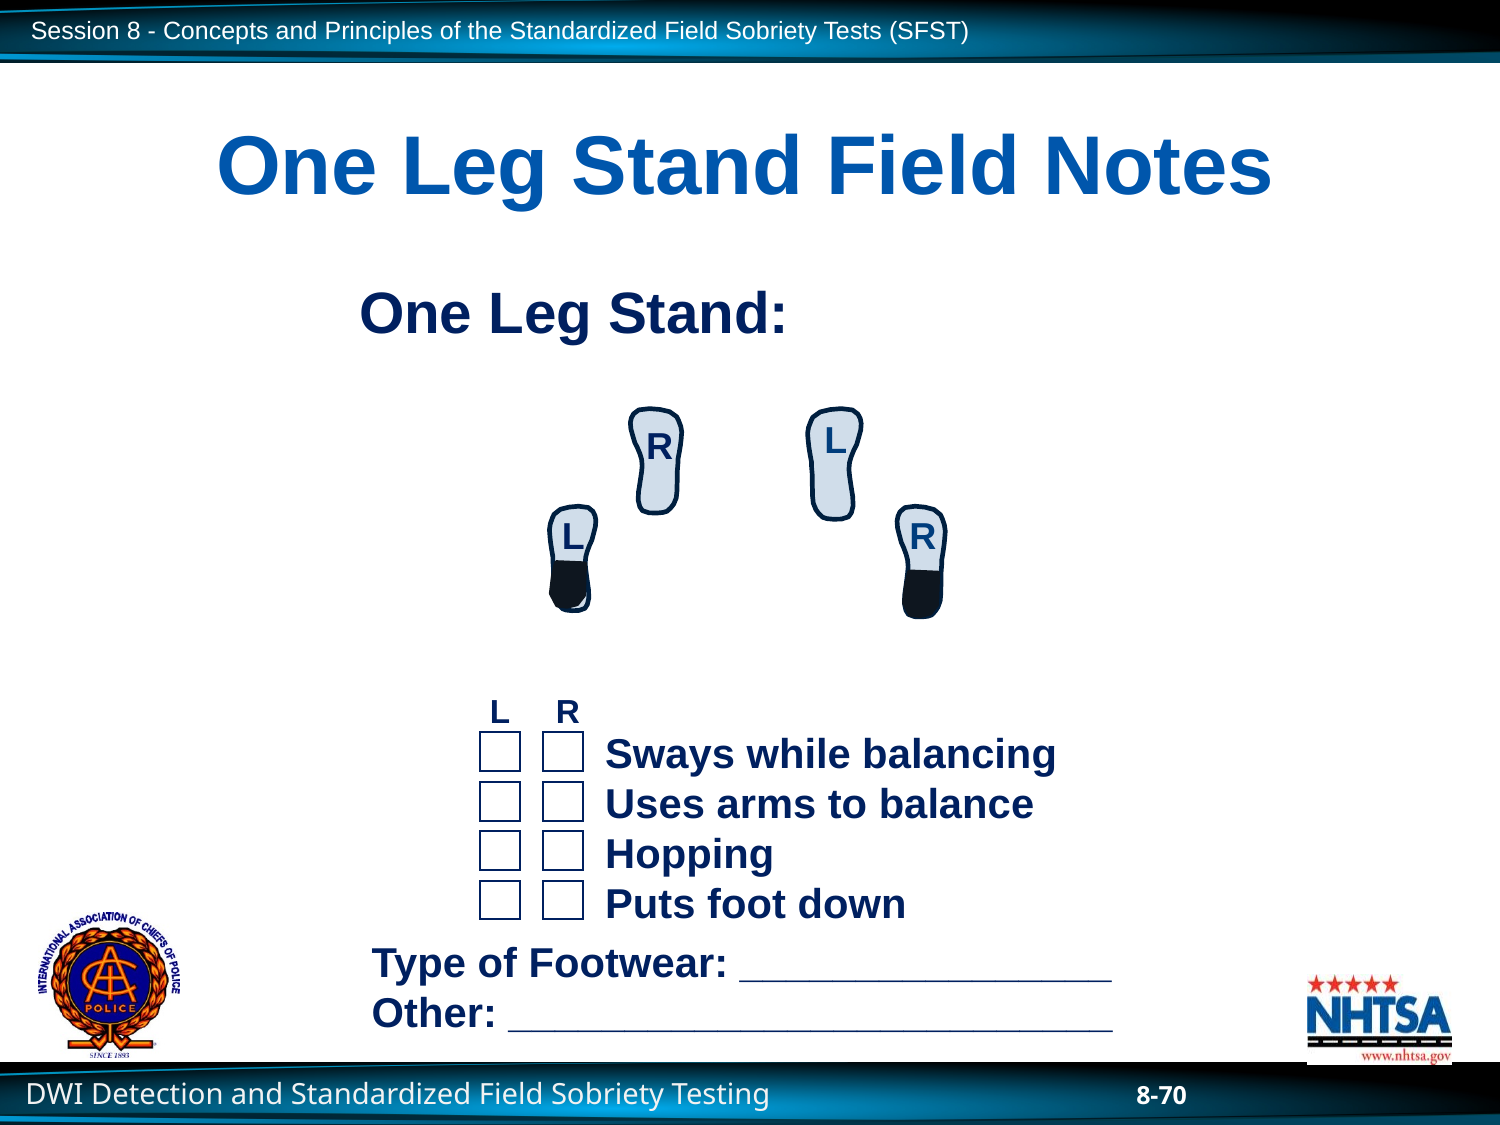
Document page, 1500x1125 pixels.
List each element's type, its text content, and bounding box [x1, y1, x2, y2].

text_box 8-70 [1121, 1067, 1471, 1125]
text_box [638, 475, 678, 514]
text_box R [631, 419, 688, 475]
text_box [902, 506, 935, 510]
text_box R [894, 510, 952, 566]
text_box [550, 562, 589, 611]
text_box [904, 566, 942, 617]
text_box Type of Footwear: ________________ Other: __________________________ [356, 928, 1136, 1044]
text_box One Leg Stand: [344, 275, 805, 354]
title One Leg Stand Field Notes [85, 111, 1406, 207]
text_box [630, 408, 678, 430]
text_box L R [475, 687, 595, 739]
text_box [817, 408, 858, 414]
text_box [811, 470, 854, 520]
text_box Sways while balancing Uses arms to balance Hopping Puts foot down [590, 720, 1073, 928]
text_box L [547, 510, 610, 565]
text_box [559, 506, 592, 510]
text_box L [809, 414, 863, 470]
